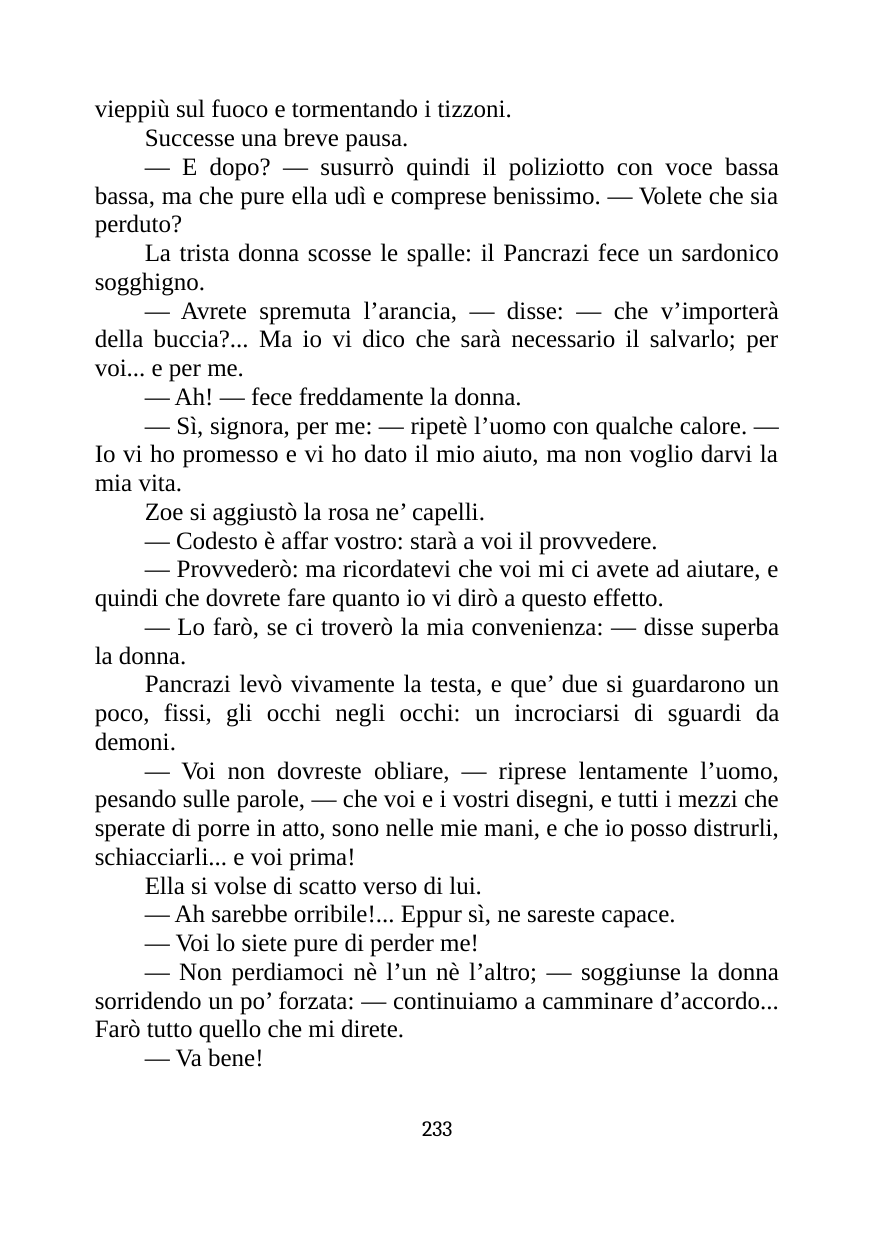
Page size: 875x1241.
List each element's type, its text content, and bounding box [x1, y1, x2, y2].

text Successe una breve pausa. [94, 123, 779, 152]
text — E dopo? — susurrò quindi il poliziotto con voce bassa bassa, ma che pure ella udì e comprese benissimo. — Volete che sia perduto? [94, 152, 779, 238]
text — Codesto è affar vostro: starà a voi il provvedere. [94, 526, 779, 554]
text — Non perdiamoci nè l’un nè l’altro; — soggiunse la donna sorridendo un po’ forzata: — continuiamo a camminare d’accordo... Farò tutto quello che mi direte. [94, 957, 779, 1043]
text — Voi non dovreste obliare, — riprese lentamente l’uomo, pesando sulle parole, — che voi e i vostri disegni, e tutti i mezzi che sperate di porre in atto, sono nelle mie mani, e che io posso distrurli, schiacciarli... e voi prima! [94, 756, 779, 871]
text Pancrazi levò vivamente la testa, e que’ due si guardarono un poco, fissi, gli occhi negli occhi: un incrociarsi di sguardi da demoni. [94, 669, 779, 756]
text La trista donna scosse le spalle: il Pancrazi fece un sardonico sogghigno. [94, 238, 779, 296]
text — Provvederò: ma ricordatevi che voi mi ci avete ad aiutare, e quindi che dovrete fare quanto io vi dirò a questo effetto. [94, 554, 779, 612]
text — Va bene! [94, 1043, 779, 1072]
text vieppiù sul fuoco e tormentando i tizzoni. [94, 94, 779, 123]
text — Ah sarebbe orribile!... Eppur sì, ne sareste capace. [94, 899, 779, 928]
text — Lo farò, se ci troverò la mia convenienza: — disse superba la donna. [94, 612, 779, 669]
text Zoe si aggiustò la rosa ne’ capelli. [94, 497, 779, 526]
text — Voi lo siete pure di perder me! [94, 928, 779, 957]
text — Ah! — fece freddamente la donna. [94, 382, 779, 411]
text — Sì, signora, per me: — ripetè l’uomo con qualche calore. — Io vi ho promesso e vi ho dato il mio aiuto, ma non voglio darvi la mia vita. [94, 411, 779, 497]
text Ella si volse di scatto verso di lui. [94, 871, 779, 899]
text — Avrete spremuta l’arancia, — disse: — che v’importerà della buccia?... Ma io vi dico che sarà necessario il salvarlo; per voi... e per me. [94, 296, 779, 382]
